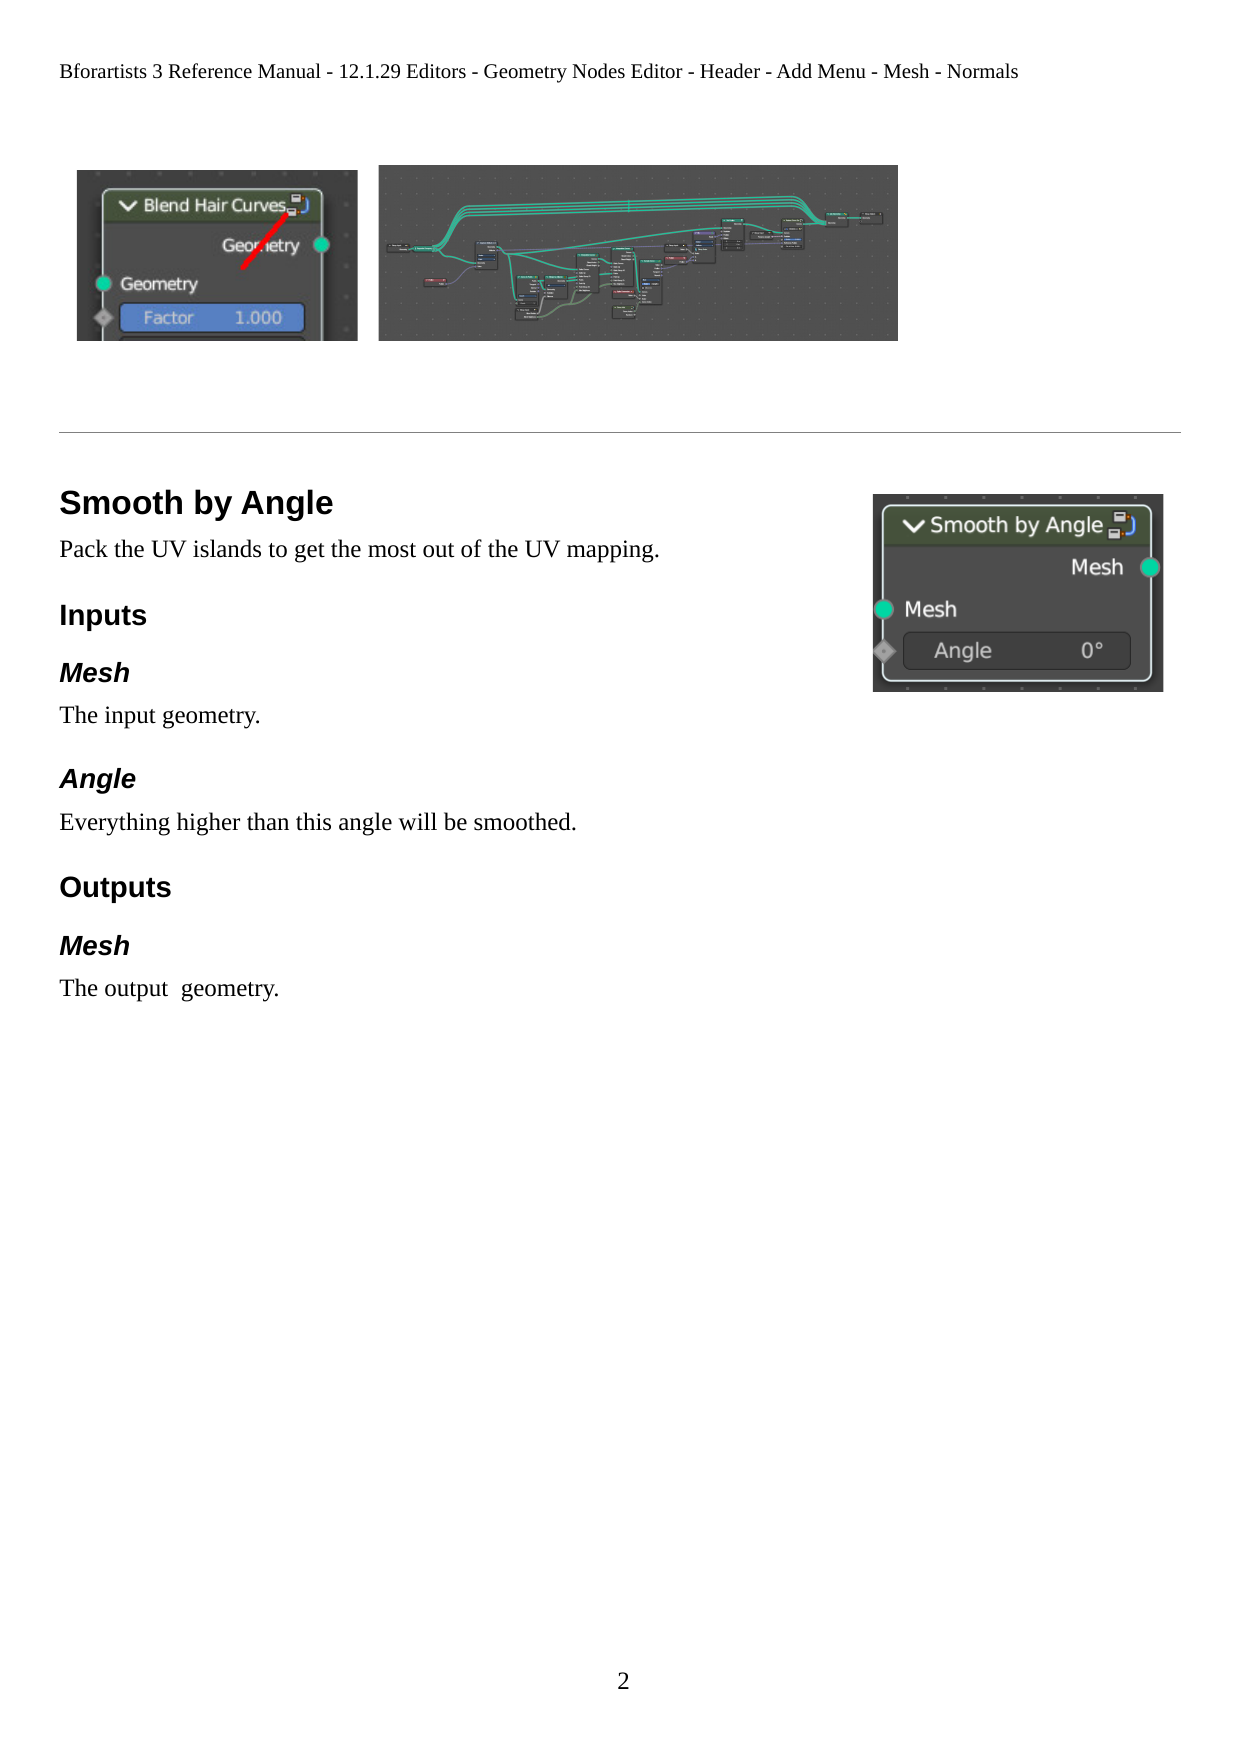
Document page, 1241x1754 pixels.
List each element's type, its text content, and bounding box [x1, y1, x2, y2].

subtitle Angle [59, 762, 1181, 794]
picture [378, 165, 898, 341]
subtitle Outputs [59, 870, 1181, 904]
text Everything higher than this angle will be smoothed. [59, 807, 1181, 835]
subtitle [1164, 656, 1181, 688]
subtitle [1164, 597, 1181, 631]
picture [872, 494, 1164, 692]
subtitle Mesh [59, 929, 1181, 961]
text The output geometry. [59, 973, 1181, 1002]
subtitle Smooth by Angle [59, 483, 1181, 521]
subtitle Mesh [59, 656, 872, 688]
text Pack the UV islands to get the most out of the UV mapping. [59, 534, 872, 563]
subtitle Inputs [59, 597, 872, 631]
text The input geometry. [59, 701, 1181, 729]
picture [76, 170, 358, 341]
